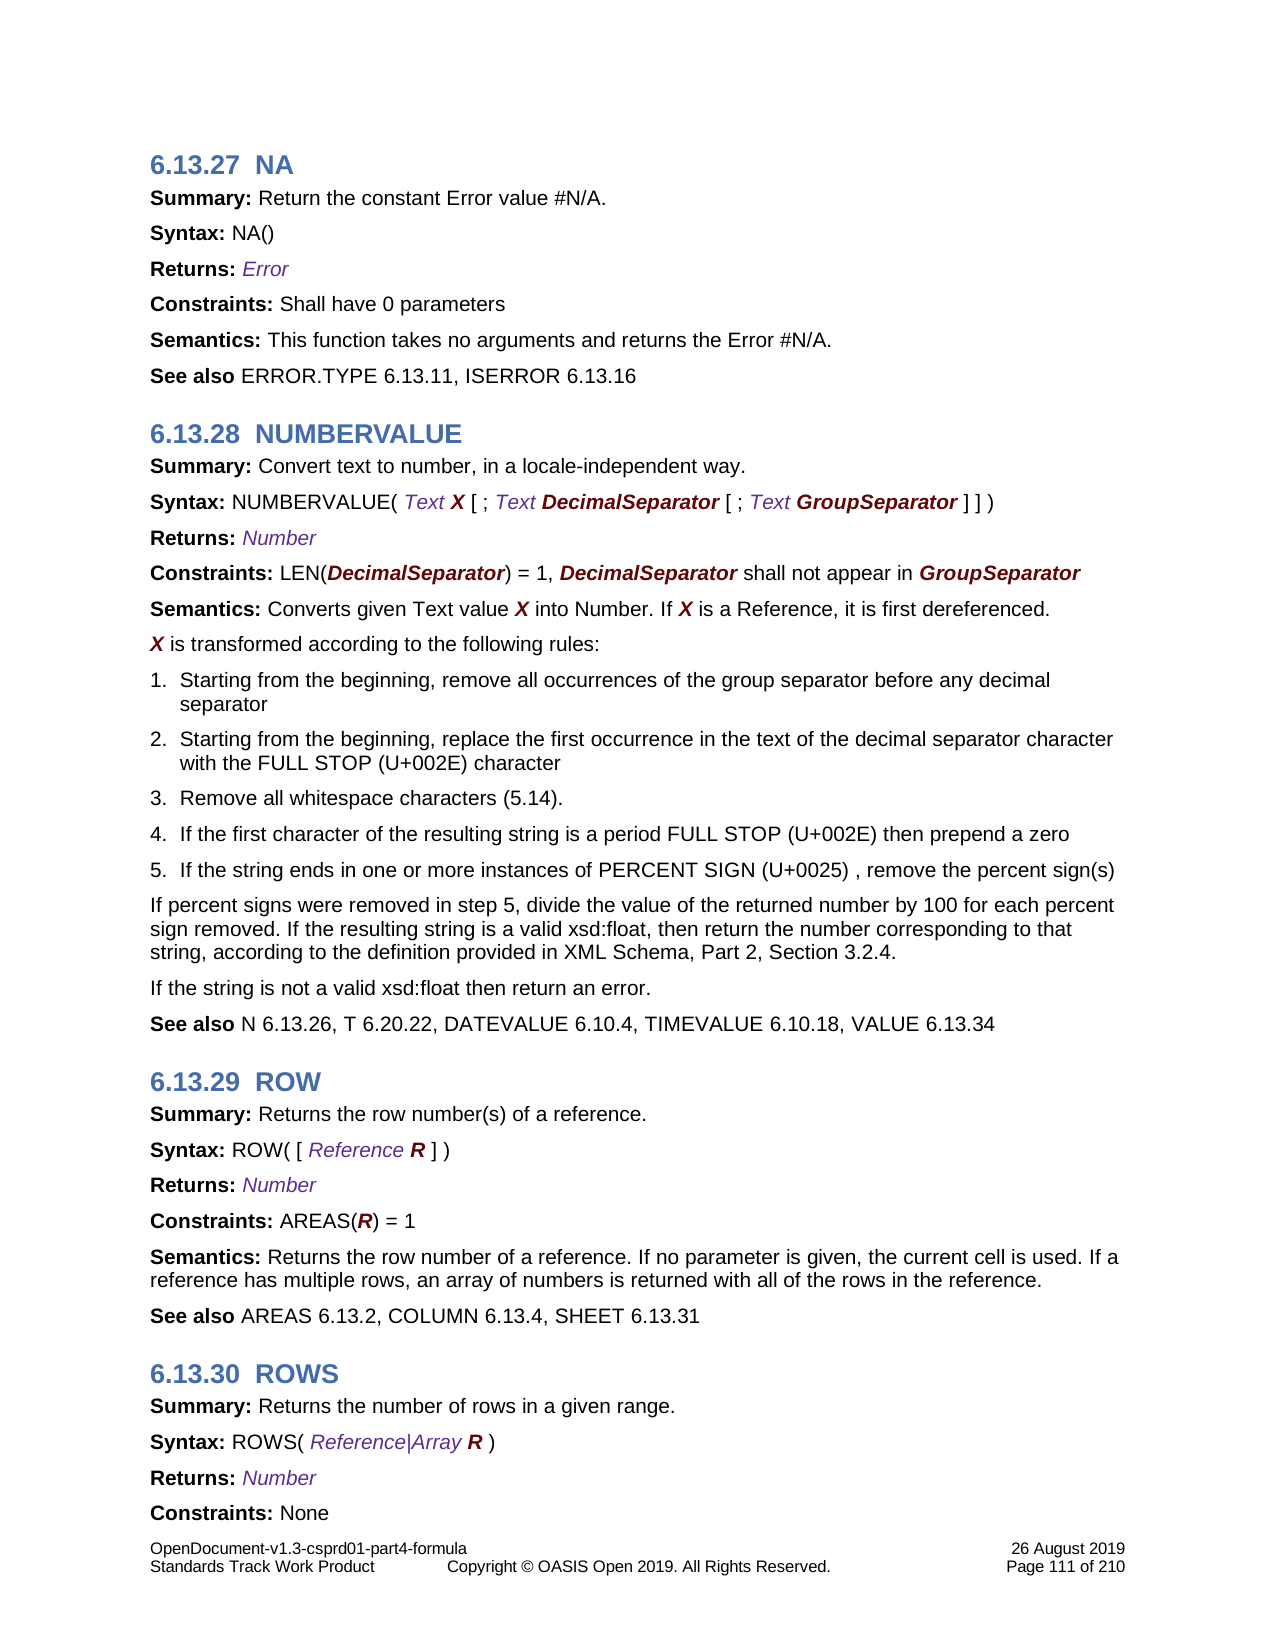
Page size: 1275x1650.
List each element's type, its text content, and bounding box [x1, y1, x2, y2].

text Syntax: ROWS( Reference|Array R ) [150, 1431, 1125, 1454]
subtitle NUMBERVALUE [150, 419, 1125, 449]
text Summary: Convert text to number, in a locale-independent way. [150, 455, 1125, 478]
text If the string is not a valid xsd:float then return an error. [150, 976, 1125, 1000]
text Semantics: This function takes no arguments and returns the Error #N/A. [150, 328, 1125, 352]
subtitle ROW [150, 1067, 1125, 1097]
text Syntax: NA() [150, 222, 1125, 245]
subtitle NA [150, 150, 1125, 180]
text X is transformed according to the following rules: [150, 633, 1125, 656]
text Returns: Error [150, 257, 1125, 281]
list If the string ends in one or more instances of PERCENT SIGN (U+0025) , remove the percent sign(s) [150, 858, 1125, 882]
text Constraints: Shall have 0 parameters [150, 293, 1125, 316]
list Starting from the beginning, remove all occurrences of the group separator before any decimal separator [150, 668, 1125, 716]
text See also AREAS 6.13.2, COLUMN 6.13.4, SHEET 6.13.31 [150, 1304, 1125, 1328]
text Semantics: Converts given Text value X into Number. If X is a Reference, it is first dereferenced. [150, 597, 1125, 621]
text Summary: Returns the number of rows in a given range. [150, 1395, 1125, 1418]
text Syntax: ROW( [ Reference R ] ) [150, 1138, 1125, 1162]
text Semantics: Returns the row number of a reference. If no parameter is given, the current cell is used. If a reference has multiple rows, an array of numbers is returned with all of the rows in the reference. [150, 1245, 1125, 1292]
text Returns: Number [150, 1466, 1125, 1490]
text Summary: Returns the row number(s) of a reference. [150, 1103, 1125, 1126]
list Remove all whitespace characters (5.14). [150, 787, 1125, 810]
list Starting from the beginning, replace the first occurrence in the text of the decimal separator character with the FULL STOP (U+002E) character [150, 728, 1125, 775]
list If the first character of the resulting string is a period FULL STOP (U+002E) then prepend a zero [150, 822, 1125, 846]
text Syntax: NUMBERVALUE( Text X [ ; Text DecimalSeparator [ ; Text GroupSeparator ] ] ) [150, 490, 1125, 514]
text Returns: Number [150, 1174, 1125, 1197]
text If percent signs were removed in step 5, divide the value of the returned number by 100 for each percent sign removed. If the resulting string is a valid xsd:float, then return the number corresponding to that string, according to the definition provided in XML Schema, Part 2, Section 3.2.4. [150, 894, 1125, 964]
text Returns: Number [150, 526, 1125, 549]
text Constraints: LEN(DecimalSeparator) = 1, DecimalSeparator shall not appear in GroupSeparator [150, 562, 1125, 585]
text See also ERROR.TYPE 6.13.11, ISERROR 6.13.16 [150, 364, 1125, 388]
text Summary: Return the constant Error value #N/A. [150, 186, 1125, 209]
subtitle ROWS [150, 1359, 1125, 1389]
text Constraints: None [150, 1502, 1125, 1525]
text Constraints: AREAS(R) = 1 [150, 1209, 1125, 1233]
text See also N 6.13.26, T 6.20.22, DATEVALUE 6.10.4, TIMEVALUE 6.10.18, VALUE 6.13.34 [150, 1012, 1125, 1036]
